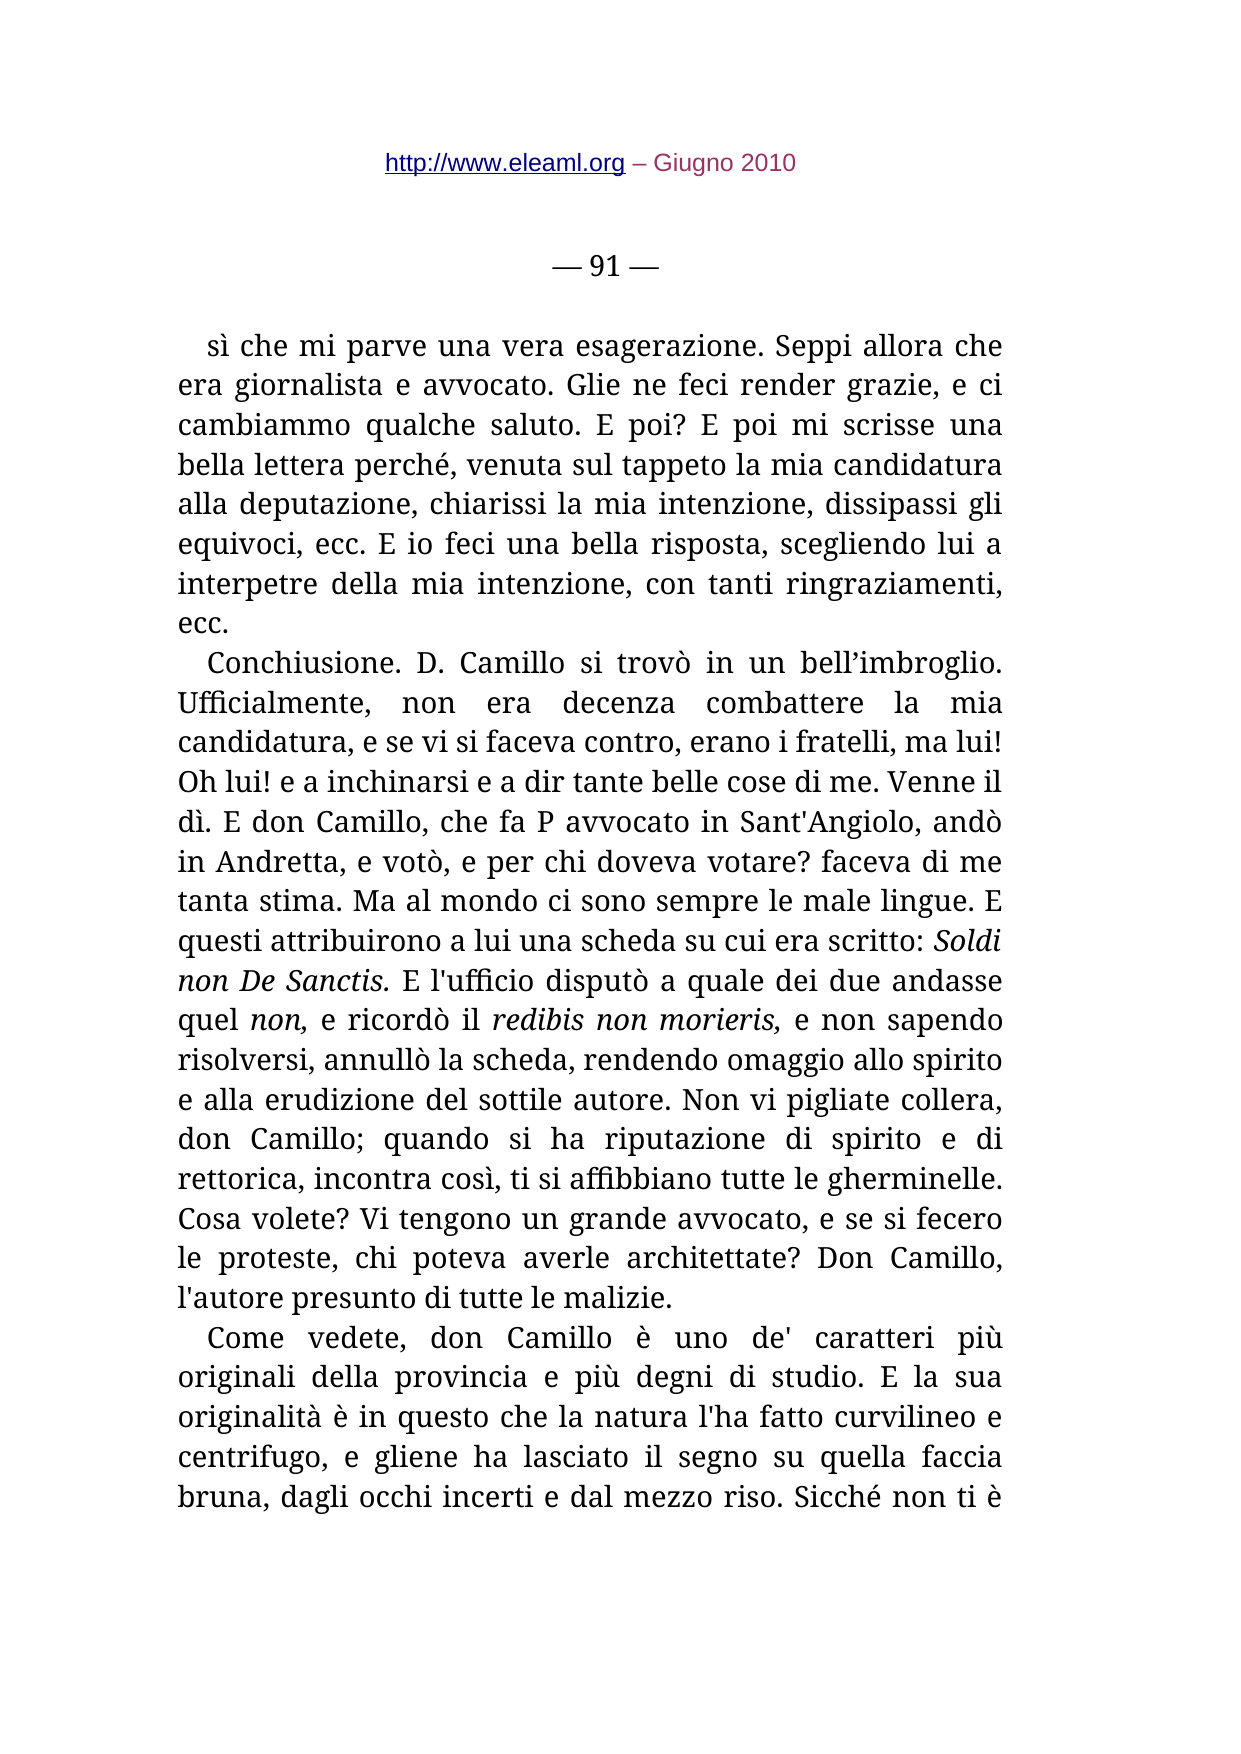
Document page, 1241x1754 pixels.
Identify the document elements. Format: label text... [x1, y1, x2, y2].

text Conchiusione. D. Camillo si trovò in un bell’imbroglio. Ufficialmente, non era decenza combattere la mia candidatura, e se vi si faceva contro, erano i fratelli, ma lui! Oh lui! e a inchinarsi e a dir tante belle cose di me. Venne il dì. E don Camillo, che fa P avvocato in Sant'Angiolo, andò in Andretta, e votò, e per chi doveva votare? faceva di me tanta stima. Ma al mondo ci sono sempre le male lingue. E questi attribuirono a lui una scheda su cui era scritto: Soldi non De Sanctis. E l'ufficio disputò a quale dei due andasse quel non, e ricordò il redibis non morieris, e non sapendo risolversi, annullò la scheda, rendendo omaggio allo spirito e alla erudizione del sottile autore. Non vi pigliate collera, don Camillo; quando si ha riputazione di spirito e di rettorica, incontra così, ti si affibbiano tutte le gherminelle. Cosa volete? Vi tengono un grande avvocato, e se si fecero le proteste, chi poteva averle architettate? Don Camillo, l'autore presunto di tutte le malizie. [177, 642, 1004, 1317]
text sì che mi parve una vera esagerazione. Seppi allora che era giornalista e avvocato. Glie ne feci render grazie, e ci cambiammo qualche saluto. E poi? E poi mi scrisse una bella lettera perché, venuta sul tappeto la mia candidatura alla deputazione, chiarissi la mia intenzione, dissipassi gli equivoci, ecc. E io feci una bella risposta, scegliendo lui a interpetre della mia intenzione, con tanti ringraziamenti, ecc. [177, 325, 1004, 642]
text — 91 — [177, 246, 1004, 285]
text Come vedete, don Camillo è uno de' caratteri più originali della provincia e più degni di studio. E la sua originalità è in questo che la natura l'ha fatto curvilineo e centrifugo, e gliene ha lasciato il segno su quella faccia bruna, dagli occhi incerti e dal mezzo riso. Sicché non ti è [177, 1317, 1004, 1516]
